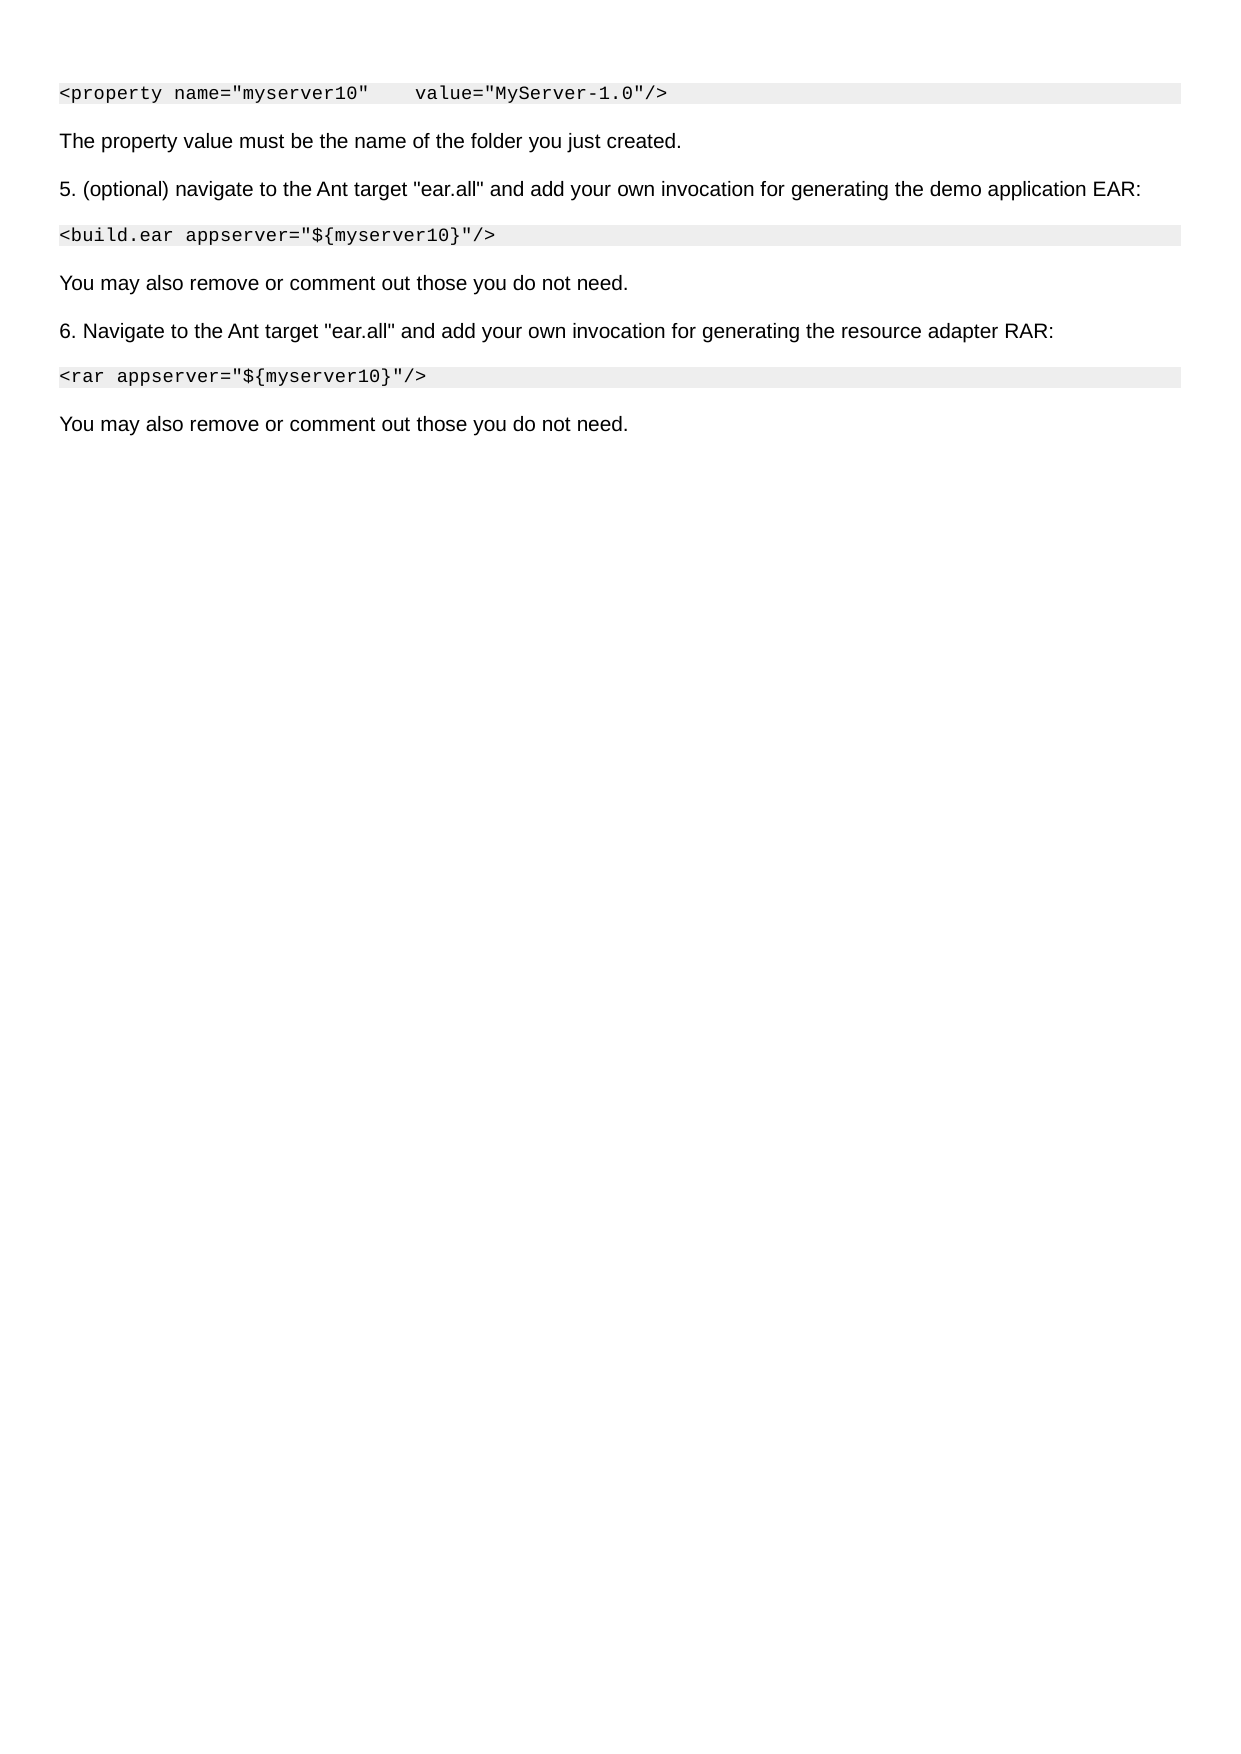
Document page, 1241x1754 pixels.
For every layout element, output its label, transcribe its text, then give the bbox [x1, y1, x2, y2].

text <build.ear appserver="${myserver10}"/> [59, 225, 1181, 246]
text You may also remove or comment out those you do not need. [59, 270, 1181, 294]
text 5. (optional) navigate to the Ant target "ear.all" and add your own invocation for generating the demo application EAR: [59, 177, 1181, 201]
text <property name="myserver10" value="MyServer-1.0"/> [59, 83, 1181, 104]
text 6. Navigate to the Ant target "ear.all" and add your own invocation for generating the resource adapter RAR: [59, 318, 1181, 343]
text <rar appserver="${myserver10}"/> [59, 367, 1181, 388]
text The property value must be the name of the folder you just created. [59, 129, 1181, 153]
text You may also remove or comment out those you do not need. [59, 412, 1181, 436]
